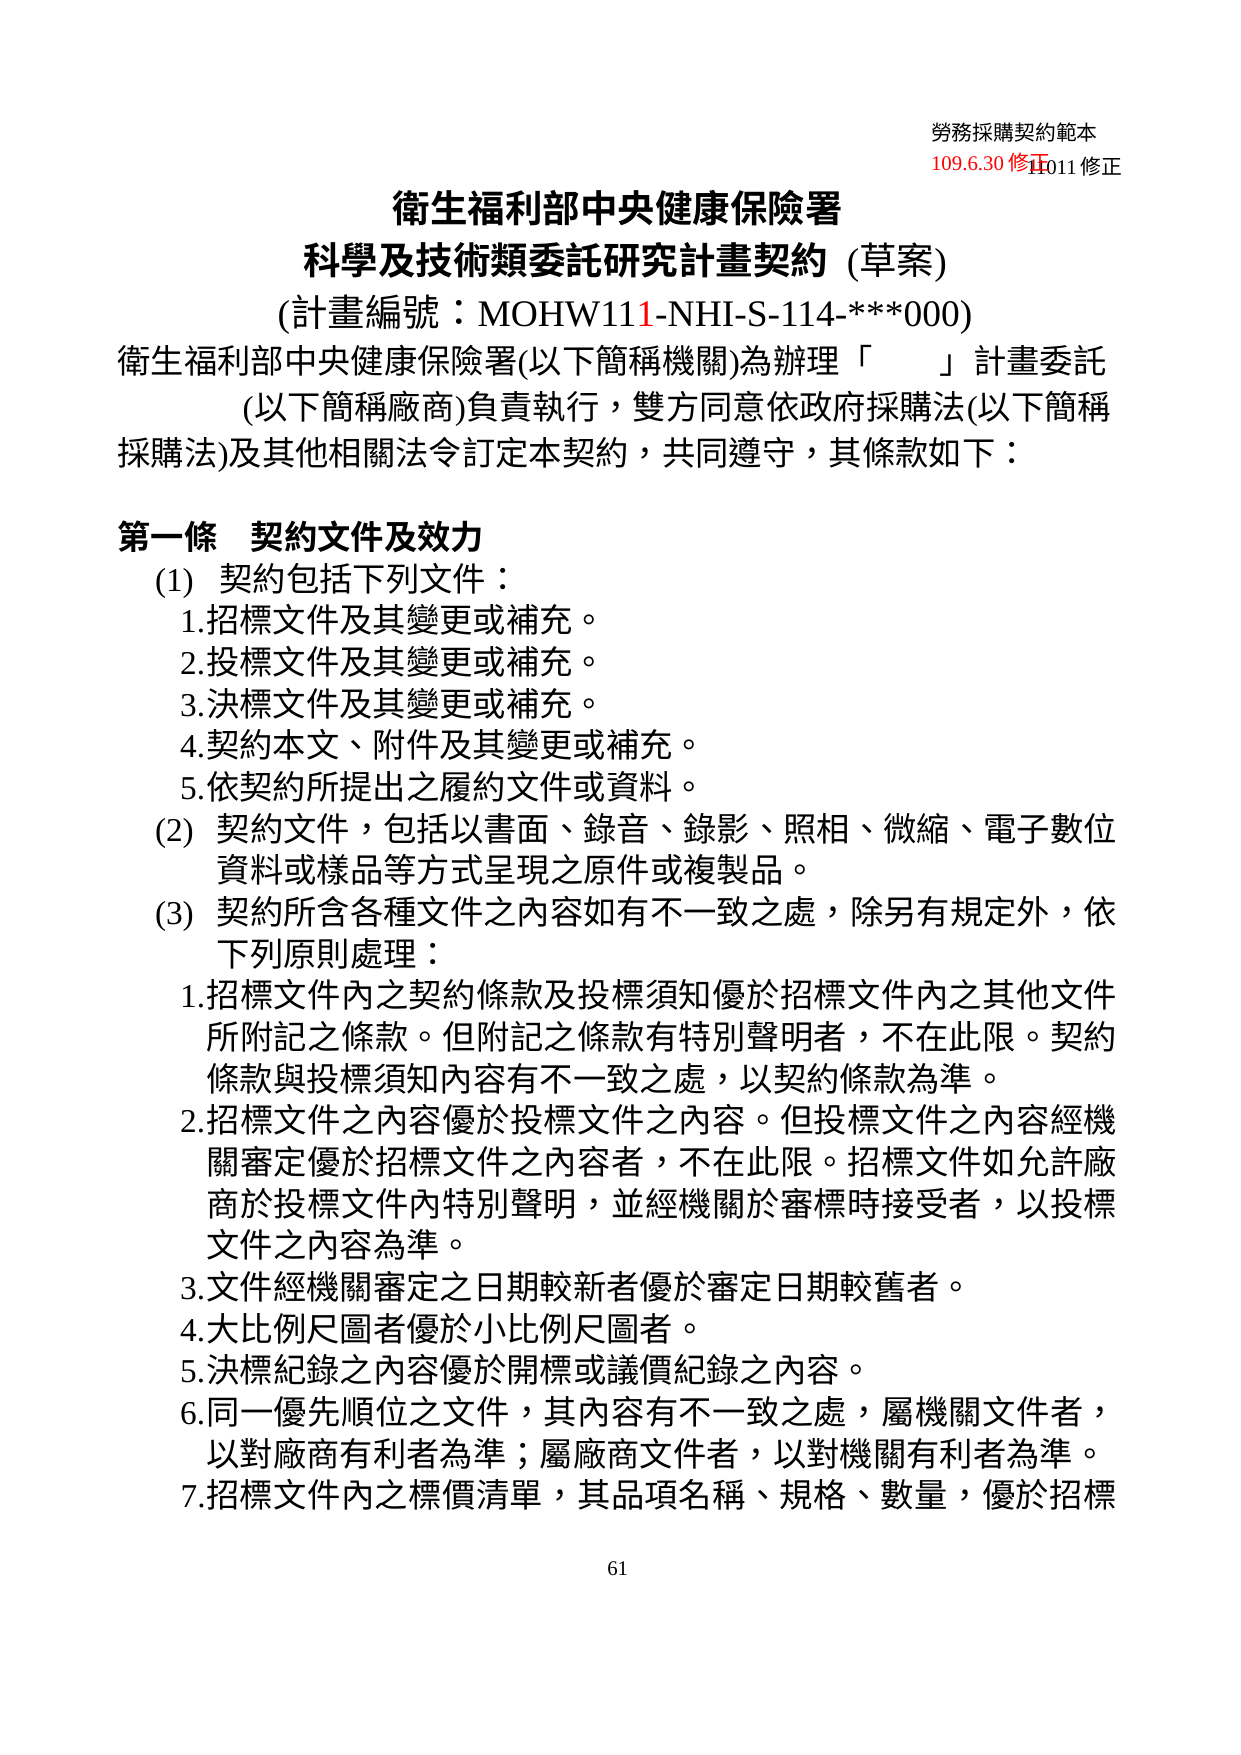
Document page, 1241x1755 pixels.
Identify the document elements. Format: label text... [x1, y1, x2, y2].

text 7.招標文件內之標價清單，其品項名稱、規格、數量，優於招標 [180, 1474, 1117, 1516]
text (以下簡稱廠商)負責執行，雙方同意依政府採購法(以下簡稱採購法)及其他相關法令訂定本契約，共同遵守，其條款如下： [117, 383, 1111, 474]
list 投標文件及其變更或補充。 [180, 641, 1117, 683]
list 招標文件內之契約條款及投標須知優於招標文件內之其他文件所附記之條款。但附記之條款有特別聲明者，不在此限。契約條款與投標須知內容有不一致之處，以契約條款為準。 [180, 974, 1117, 1099]
list 大比例尺圖者優於小比例尺圖者。 [180, 1308, 1117, 1349]
text 衛生福利部中央健康保險署(以下簡稱機關)為辦理「 」計畫委託 [117, 337, 1111, 383]
text (計畫編號：MOHW111-NHI-S-114-***000) [132, 285, 1117, 337]
list 契約文件，包括以書面、錄音、錄影、照相、微縮、電子數位資料或樣品等方式呈現之原件或複製品。 [155, 808, 1117, 891]
list 契約所含各種文件之內容如有不一致之處，除另有規定外，依下列原則處理： [155, 891, 1117, 974]
list 依契約所提出之履約文件或資料。 [180, 766, 1117, 808]
list 招標文件之內容優於投標文件之內容。但投標文件之內容經機關審定優於招標文件之內容者，不在此限。招標文件如允許廠商於投標文件內特別聲明，並經機關於審標時接受者，以投標文件之內容為準。 [180, 1099, 1117, 1266]
text 科學及技術類委託研究計畫契約 (草案) [132, 233, 1117, 285]
text 第一條 契約文件及效力 [117, 516, 1117, 558]
list 文件經機關審定之日期較新者優於審定日期較舊者。 [180, 1266, 1117, 1308]
list 同一優先順位之文件，其內容有不一致之處，屬機關文件者，以對廠商有利者為準；屬廠商文件者，以對機關有利者為準。 [180, 1391, 1117, 1474]
list 契約本文、附件及其變更或補充。 [180, 724, 1117, 766]
list 決標文件及其變更或補充。 [180, 683, 1117, 724]
list 決標紀錄之內容優於開標或議價紀錄之內容。 [180, 1349, 1117, 1391]
list 契約包括下列文件： [155, 558, 1117, 599]
list 招標文件及其變更或補充。 [180, 599, 1117, 641]
text 衛生福利部中央健康保險署 [117, 181, 1117, 233]
